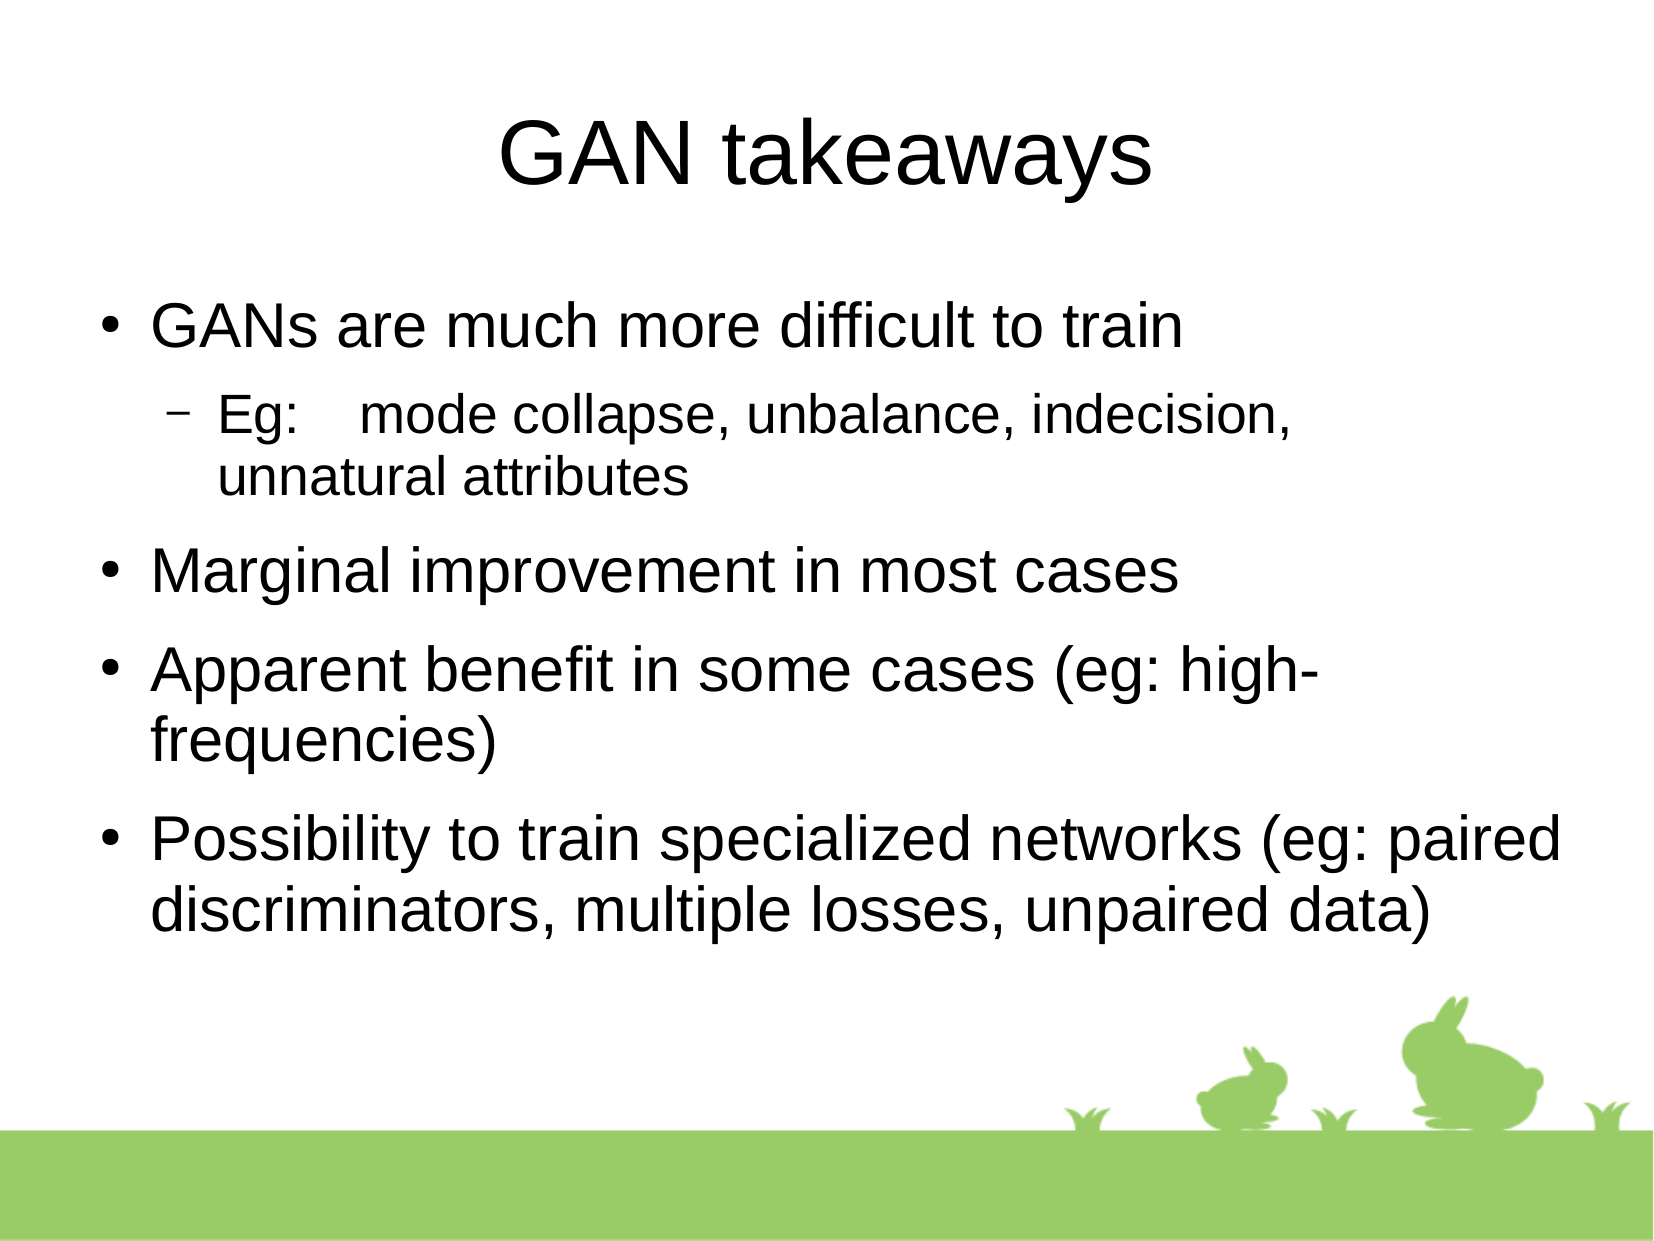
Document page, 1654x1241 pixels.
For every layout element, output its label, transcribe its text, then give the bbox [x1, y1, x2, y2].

list GANs are much more difficult to train Eg: mode collapse, unbalance, indecision, unnatural attributes Marginal improvement in most cases Apparent benefit in some cases (eg: high-frequencies) Possibility to train specialized networks (eg: paired discriminators, multiple losses, unpaired data) [82, 290, 1571, 1010]
picture [0, 0, 1654, 1241]
title GAN takeaways [82, 49, 1571, 257]
